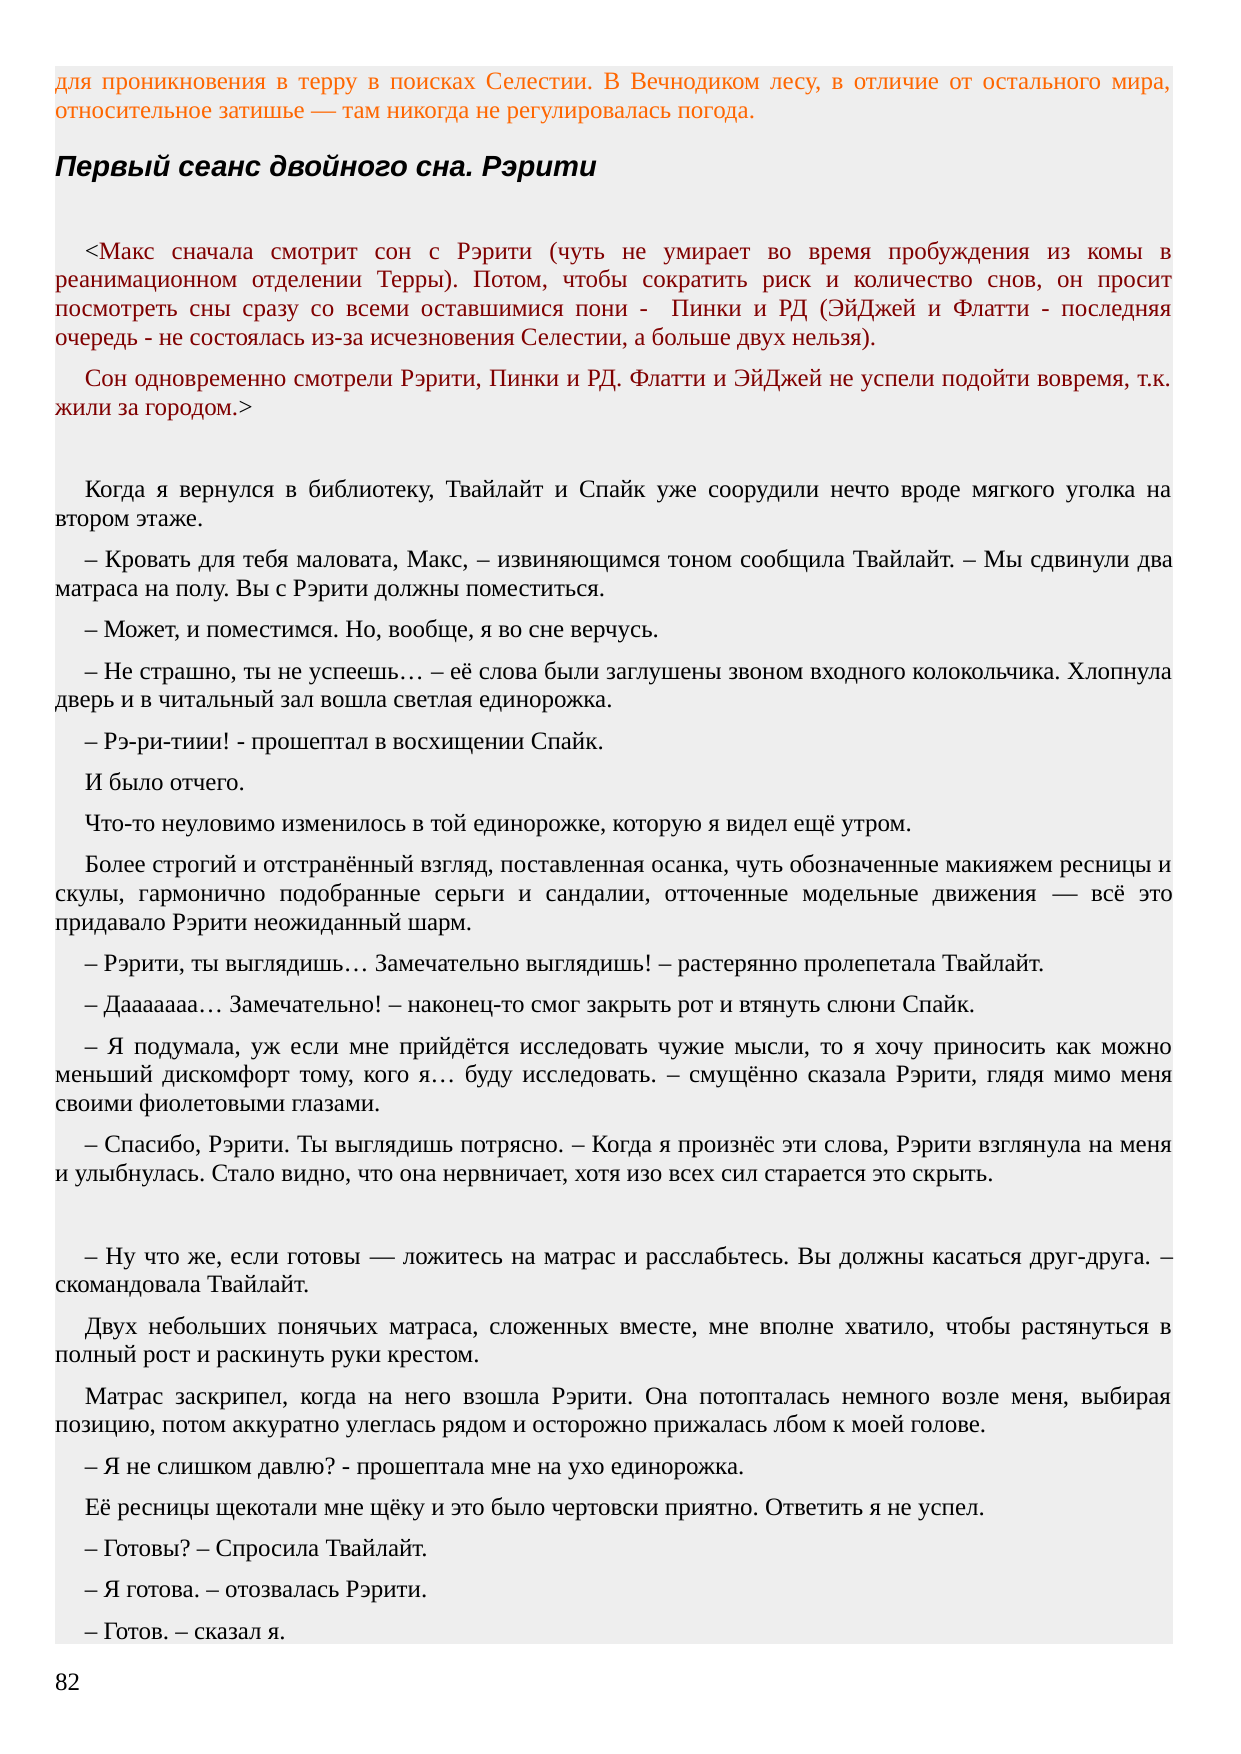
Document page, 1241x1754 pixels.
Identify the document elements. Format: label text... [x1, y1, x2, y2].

text – Готов. – сказал я. [55, 1616, 1173, 1644]
text – Я не слишком давлю? - прошептала мне на ухо единорожка. [55, 1451, 1173, 1479]
text – Кровать для тебя маловата, Макс, – извиняющимся тоном сообщила Твайлайт. – Мы сдвинули два матраса на полу. Вы с Рэрити должны поместиться. [55, 544, 1173, 602]
text Когда я вернулся в библиотеку, Твайлайт и Спайк уже соорудили нечто вроде мягкого уголка на втором этаже. [55, 474, 1173, 532]
text – Я подумала, уж если мне прийдётся исследовать чужие мысли, то я хочу приносить как можно меньший дискомфорт тому, кого я… буду исследовать. – смущённо сказала Рэрити, глядя мимо меня своими фиолетовыми глазами. [55, 1031, 1173, 1117]
text – Не страшно, ты не успеешь… – её слова были заглушены звоном входного колокольчика. Хлопнула дверь и в читальный зал вошла светлая единорожка. [55, 656, 1173, 713]
text Её ресницы щекотали мне щёку и это было чертовски приятно. Ответить я не успел. [55, 1492, 1173, 1521]
text – Рэрити, ты выглядишь… Замечательно выглядишь! – растерянно пролепетала Твайлайт. [55, 948, 1173, 977]
text Матрас заскрипел, когда на него взошла Рэрити. Она потопталась немного возле меня, выбирая позицию, потом аккуратно улеглась рядом и осторожно прижалась лбом к моей голове. [55, 1381, 1173, 1438]
text Двух небольших понячьих матраса, сложенных вместе, мне вполне хватило, чтобы растянуться в полный рост и раскинуть руки крестом. [55, 1311, 1173, 1368]
text – Ну что же, если готовы — ложитесь на матрас и расслабьтесь. Вы должны касаться друг-друга. – скомандовала Твайлайт. [55, 1241, 1173, 1298]
text Сон одновременно смотрели Рэрити, Пинки и РД. Флатти и ЭйДжей не успели подойти вовремя, т.к. жили за городом.> [55, 363, 1173, 421]
text – Спасибо, Рэрити. Ты выглядишь потрясно. – Когда я произнёс эти слова, Рэрити взглянула на меня и улыбнулась. Стало видно, что она нервничает, хотя изо всех сил старается это скрыть. [55, 1129, 1173, 1187]
subtitle Первый сеанс двойного сна. Рэрити [55, 148, 1173, 182]
text Что-то неуловимо изменилось в той единорожке, которую я видел ещё утром. [55, 808, 1173, 837]
text – Готовы? – Спросила Твайлайт. [55, 1533, 1173, 1562]
text Более строгий и отстранённый взгляд, поставленная осанка, чуть обозначенные макияжем ресницы и скулы, гармонично подобранные серьги и сандалии, отточенные модельные движения — всё это придавало Рэрити неожиданный шарм. [55, 849, 1173, 936]
text – Рэ-ри-тиии! - прошептал в восхищении Спайк. [55, 726, 1173, 754]
text – Может, и поместимся. Но, вообще, я во сне верчусь. [55, 614, 1173, 643]
text для проникновения в терру в поисках Селестии. В Вечнодиком лесу, в отличие от остального мира, относительное затишье — там никогда не регулировалась погода. [55, 66, 1173, 123]
text <Макс сначала смотрит сон с Рэрити (чуть не умирает во время пробуждения из комы в реанимационном отделении Терры). Потом, чтобы сократить риск и количество снов, он просит посмотреть сны сразу со всеми оставшимися пони - Пинки и РД (ЭйДжей и Флатти - последняя очередь - не состоялась из-за исчезновения Селестии, а больше двух нельзя). [55, 236, 1173, 351]
text – Дааааааа… Замечательно! – наконец-то смог закрыть рот и втянуть слюни Спайк. [55, 989, 1173, 1018]
text И было отчего. [55, 767, 1173, 796]
text – Я готова. – отозвалась Рэрити. [55, 1574, 1173, 1603]
